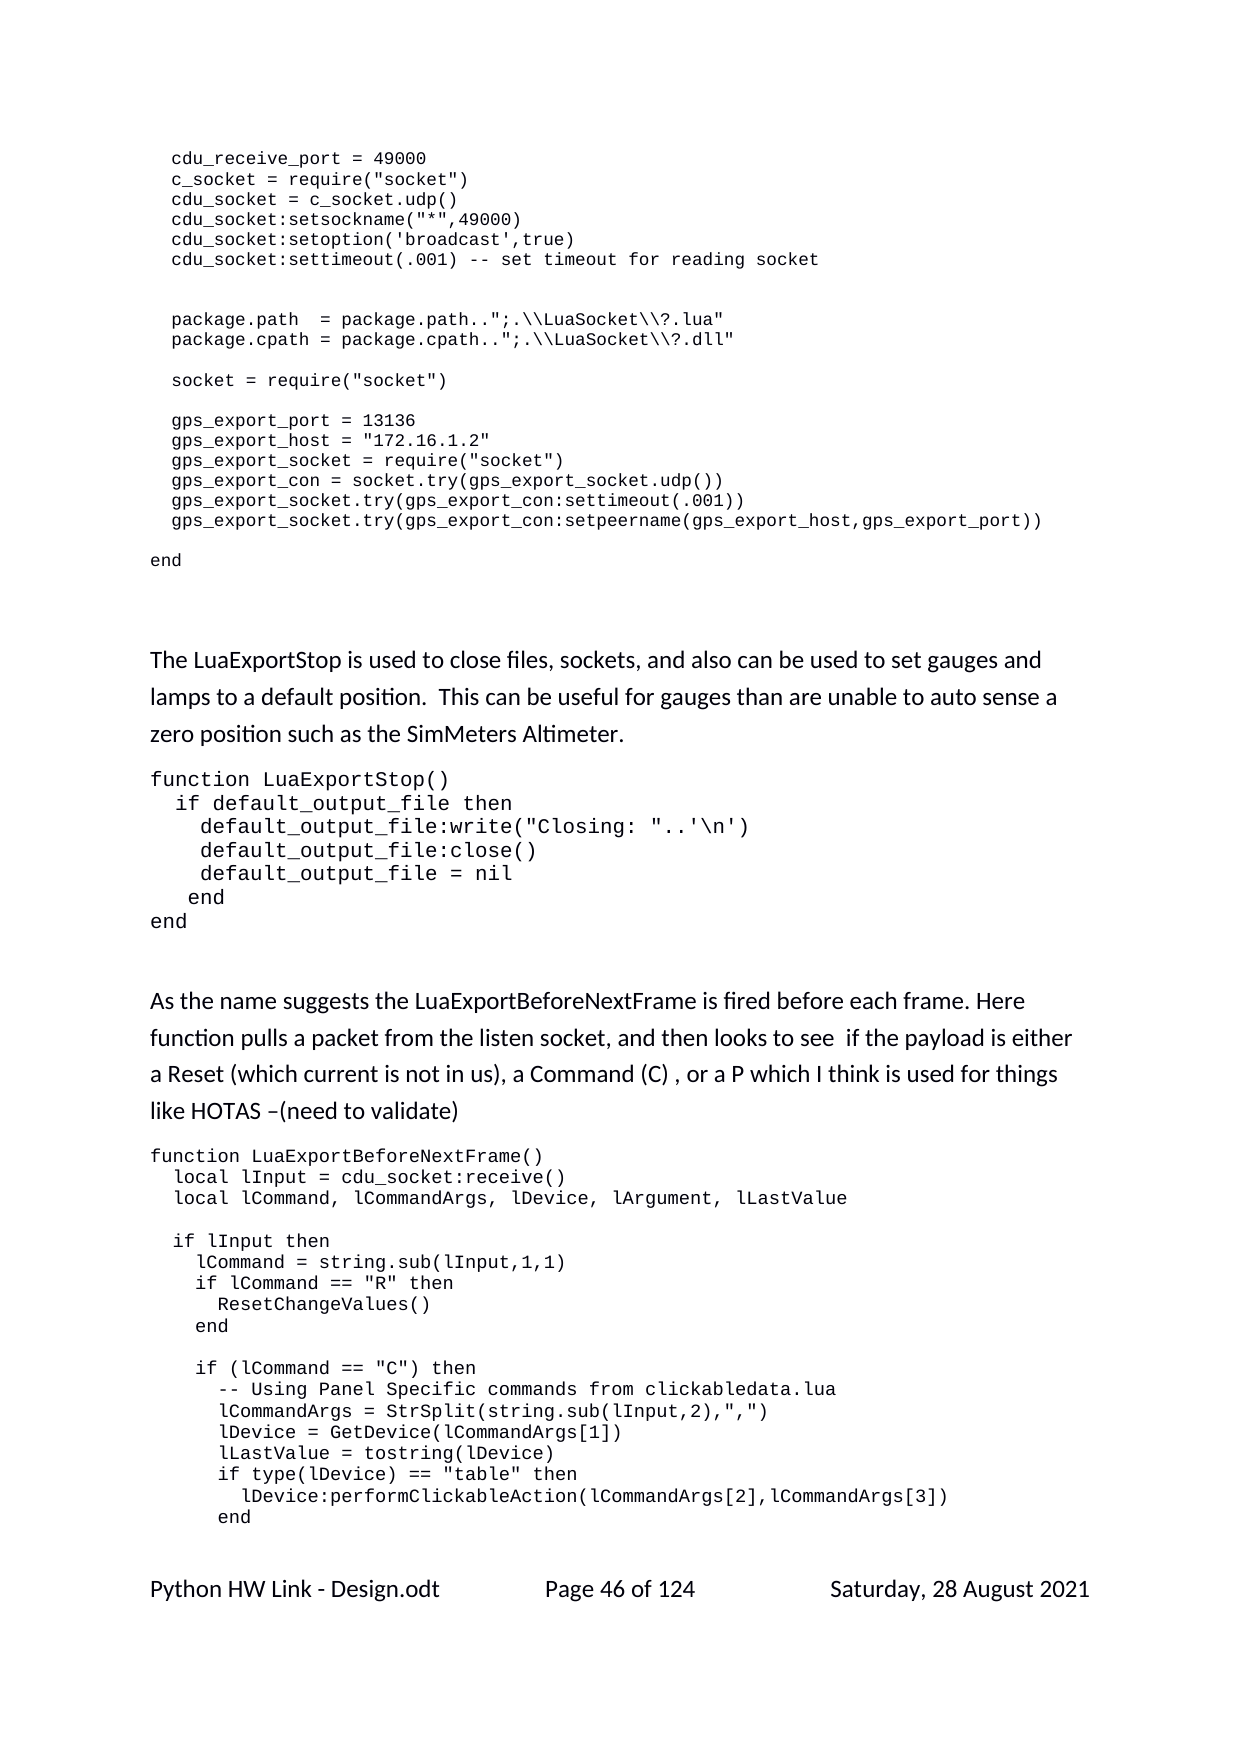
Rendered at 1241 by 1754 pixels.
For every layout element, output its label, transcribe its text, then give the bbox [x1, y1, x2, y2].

text gps_export_socket.try(gps_export_con:setpeername(gps_export_host,gps_export_port)) [150, 512, 1090, 532]
text function LuaExportBeforeNextFrame() [150, 1146, 1090, 1168]
text end [150, 552, 1090, 572]
text gps_export_port = 13136 [150, 411, 1090, 431]
text function LuaExportStop() [150, 769, 1090, 792]
text end [150, 911, 1090, 934]
text cdu_socket:settimeout(.001) -- set timeout for reading socket [150, 251, 1090, 271]
text lCommandArgs = StrSplit(string.sub(lInput,2),",") [150, 1401, 1090, 1423]
text cdu_socket = c_socket.udp() [150, 190, 1090, 210]
text The LuaExportStop is used to close files, sockets, and also can be used to set gauges and lamps to a default position. This can be useful for gauges than are unable to auto sense a zero position such as the SimMeters Altimeter. [150, 644, 1090, 748]
text end [150, 887, 1090, 911]
text -- Using Panel Specific commands from clickabledata.lua [150, 1380, 1090, 1401]
text cdu_socket:setsockname("*",49000) [150, 210, 1090, 230]
text if lInput then [150, 1231, 1090, 1253]
text socket = require("socket") [150, 371, 1090, 391]
text end [150, 1316, 1090, 1338]
text As the name suggests the LuaExportBeforeNextFrame is fired before each frame. Here function pulls a packet from the listen socket, and then looks to see if the payload is either a Reset (which current is not in us), a Command (C) , or a P which I think is used for things like HOTAS –(need to validate) [150, 986, 1090, 1126]
text end [150, 1508, 1090, 1529]
text gps_export_socket = require("socket") [150, 452, 1090, 472]
text c_socket = require("socket") [150, 170, 1090, 190]
text lDevice = GetDevice(lCommandArgs[1]) [150, 1423, 1090, 1444]
text if type(lDevice) == "table" then [150, 1465, 1090, 1486]
text if lCommand == "R" then [150, 1274, 1090, 1295]
text cdu_receive_port = 49000 [150, 150, 1090, 170]
text local lInput = cdu_socket:receive() [150, 1168, 1090, 1189]
text package.path = package.path..";.\\LuaSocket\\?.lua" [150, 311, 1090, 331]
text default_output_file:close() [150, 840, 1090, 863]
text if (lCommand == "C") then [150, 1359, 1090, 1380]
text lCommand = string.sub(lInput,1,1) [150, 1253, 1090, 1274]
text gps_export_socket.try(gps_export_con:settimeout(.001)) [150, 492, 1090, 512]
text gps_export_con = socket.try(gps_export_socket.udp()) [150, 472, 1090, 492]
text local lCommand, lCommandArgs, lDevice, lArgument, lLastValue [150, 1189, 1090, 1210]
text default_output_file = nil [150, 863, 1090, 887]
text ResetChangeValues() [150, 1295, 1090, 1316]
text default_output_file:write("Closing: "..'\n') [150, 816, 1090, 840]
text cdu_socket:setoption('broadcast',true) [150, 230, 1090, 251]
text gps_export_host = "172.16.1.2" [150, 431, 1090, 452]
text lDevice:performClickableAction(lCommandArgs[2],lCommandArgs[3]) [150, 1486, 1090, 1508]
text if default_output_file then [150, 792, 1090, 816]
text lLastValue = tostring(lDevice) [150, 1444, 1090, 1465]
text package.cpath = package.cpath..";.\\LuaSocket\\?.dll" [150, 331, 1090, 351]
